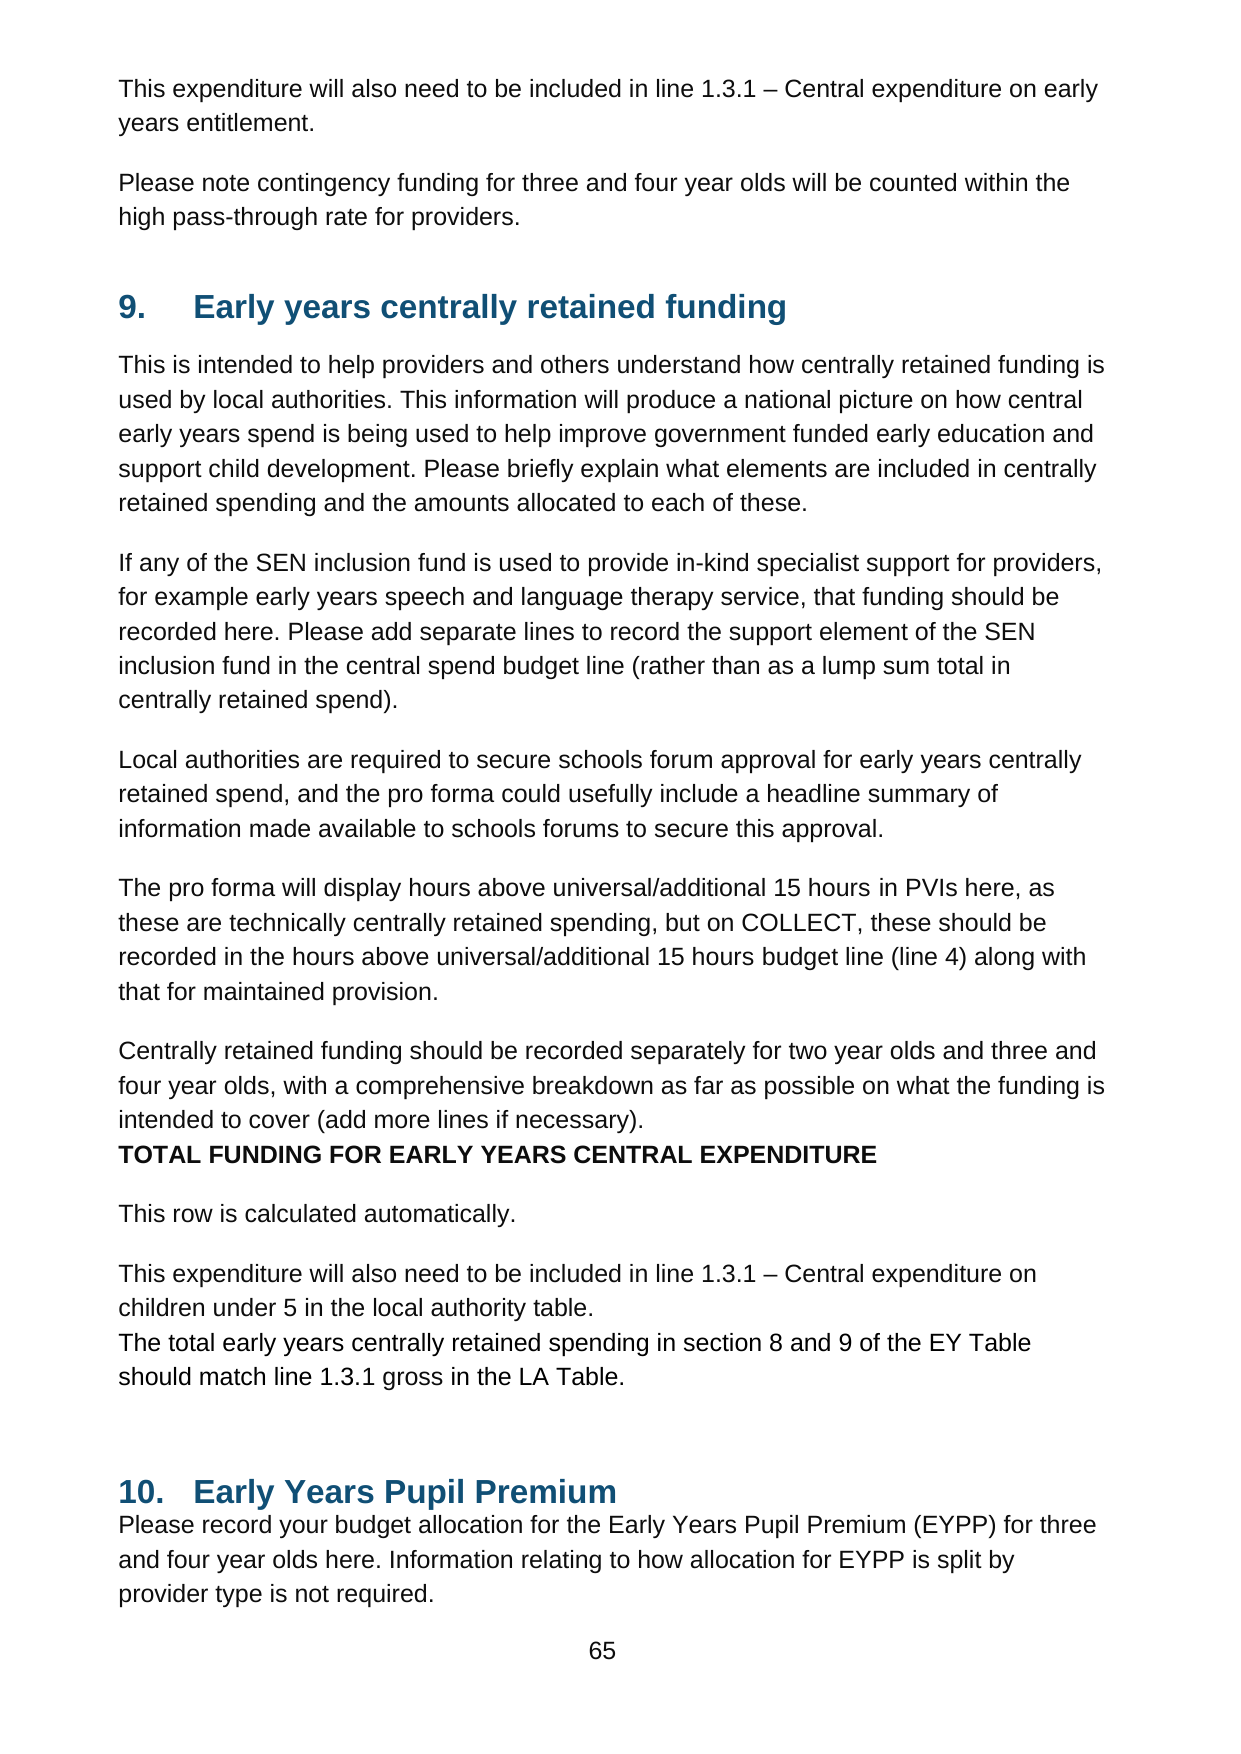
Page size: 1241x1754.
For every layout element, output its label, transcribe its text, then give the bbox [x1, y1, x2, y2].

text This row is calculated automatically. [118, 1199, 1107, 1228]
text TOTAL FUNDING FOR EARLY YEARS CENTRAL EXPENDITURE [118, 1140, 1107, 1168]
text Centrally retained funding should be recorded separately for two year olds and three and four year olds, with a comprehensive breakdown as far as possible on what the funding is intended to cover (add more lines if necessary). [118, 1036, 1107, 1134]
text Local authorities are required to secure schools forum approval for early years centrally retained spend, and the pro forma could usefully include a headline summary of information made available to schools forums to secure this approval. [118, 745, 1107, 843]
subtitle Early years centrally retained funding [118, 287, 1107, 325]
text If any of the SEN inclusion fund is used to provide in-kind specialist support for providers, for example early years speech and language therapy service, that funding should be recorded here. Please add separate lines to record the support element of the SEN inclusion fund in the central spend budget line (rather than as a lump sum total in centrally retained spend). [118, 548, 1107, 714]
text This expenditure will also need to be included in line 1.3.1 – Central expenditure on children under 5 in the local authority table. [118, 1259, 1107, 1322]
text This is intended to help providers and others understand how centrally retained funding is used by local authorities. This information will produce a national picture on how central early years spend is being used to help improve government funded early education and support child development. Please briefly explain what elements are included in centrally retained spending and the amounts allocated to each of these. [118, 350, 1107, 517]
text The total early years centrally retained spending in section 8 and 9 of the EY Table should match line 1.3.1 gross in the LA Table. [118, 1328, 1107, 1391]
text Please note contingency funding for three and four year olds will be counted within the high pass-through rate for providers. [118, 168, 1107, 231]
text The pro forma will display hours above universal/additional 15 hours in PVIs here, as these are technically centrally retained spending, but on COLLECT, these should be recorded in the hours above universal/additional 15 hours budget line (line 4) along with that for maintained provision. [118, 873, 1107, 1006]
text Please record your budget allocation for the Early Years Pupil Premium (EYPP) for three and four year olds here. Information relating to how allocation for EYPP is split by provider type is not required. [118, 1510, 1107, 1608]
text This expenditure will also need to be included in line 1.3.1 – Central expenditure on early years entitlement. [118, 74, 1107, 137]
subtitle Early Years Pupil Premium [118, 1472, 1107, 1510]
